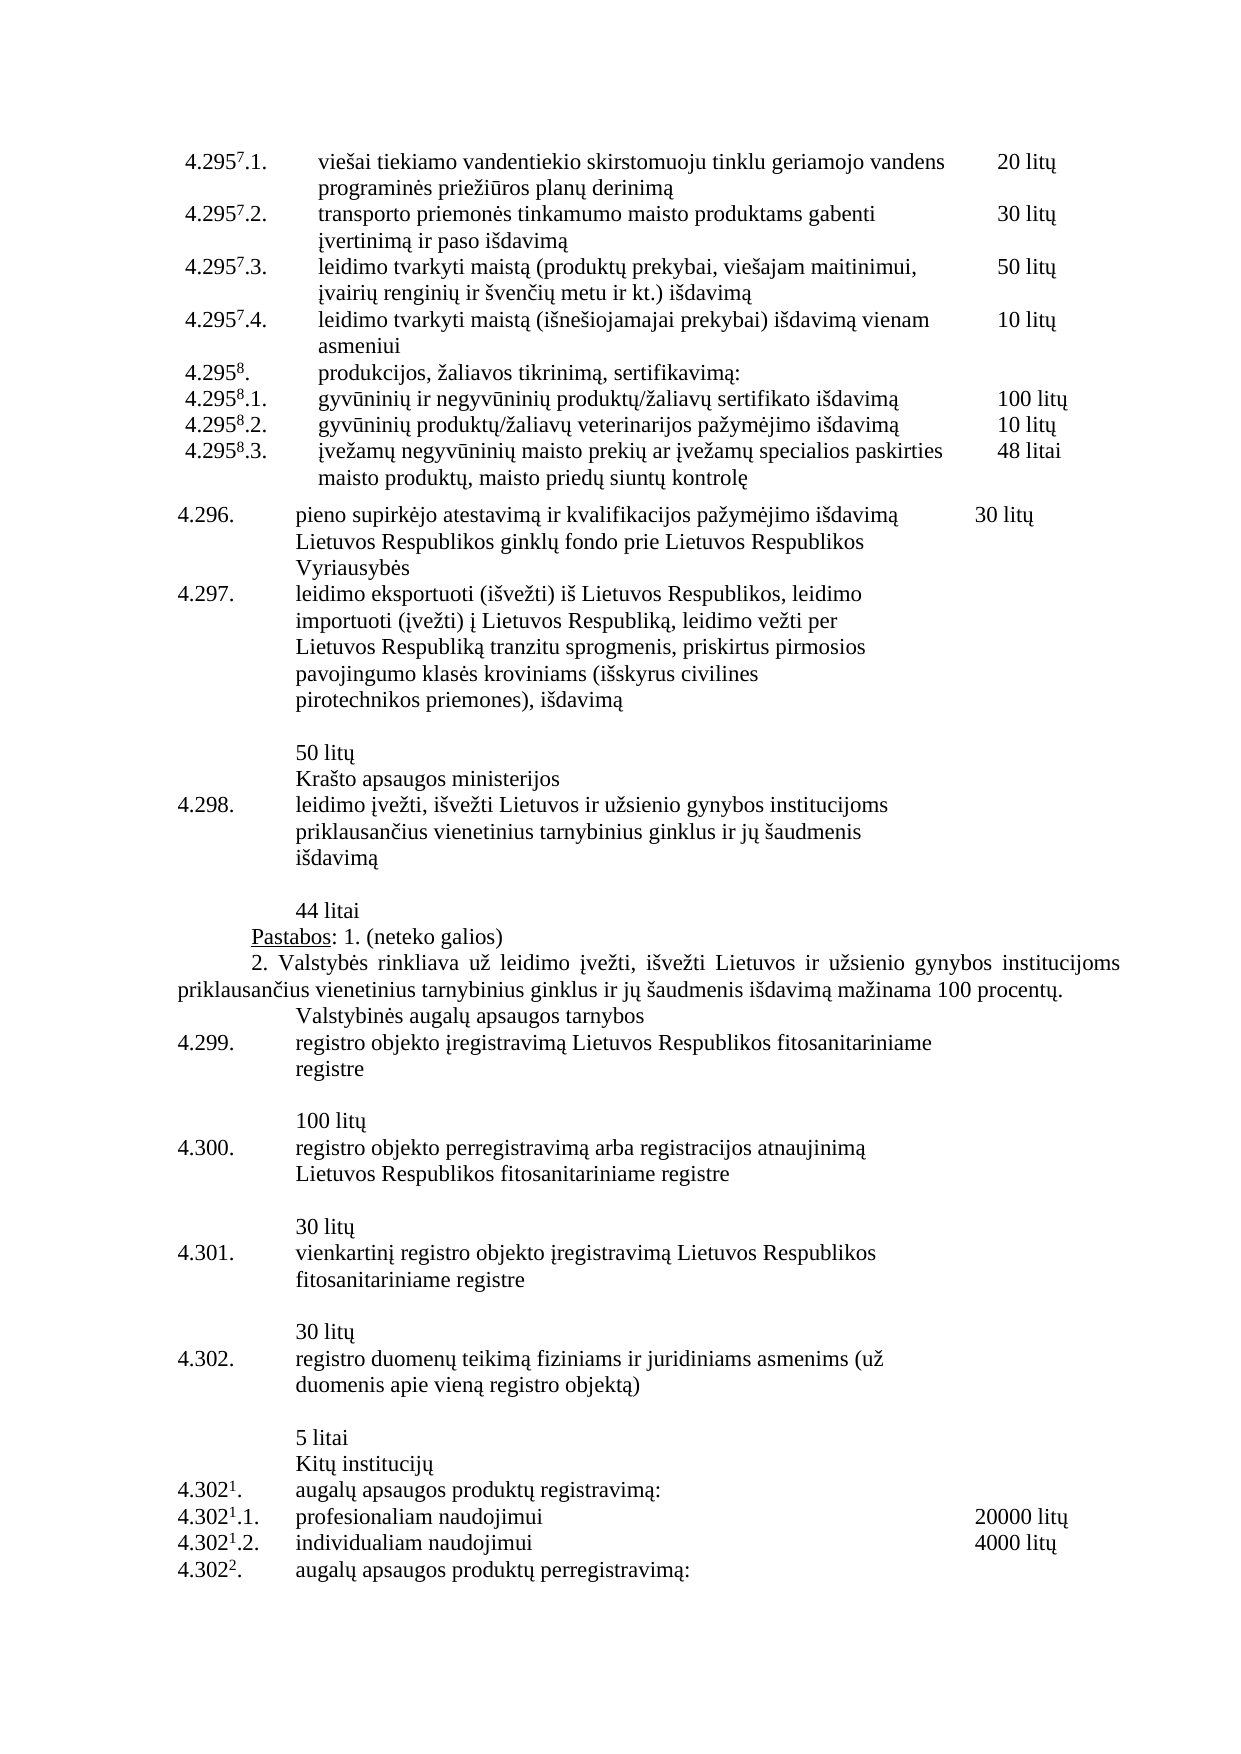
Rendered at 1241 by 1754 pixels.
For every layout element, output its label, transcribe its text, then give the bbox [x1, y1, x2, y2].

table_cell 4.2958.3. [174, 438, 307, 490]
table_cell 30 litų [986, 200, 1148, 253]
table_cell 48 litai [986, 438, 1148, 490]
text pavojingumo klasės kroviniams (išskyrus civilines [177, 659, 1122, 686]
table_cell leidimo tvarkyti maistą (išnešiojamajai prekybai) išdavimą vienam asmeniui [307, 306, 986, 358]
text importuoti (įvežti) į Lietuvos Respubliką, leidimo vežti per [177, 607, 1122, 633]
text Lietuvos Respubliką tranzitu sprogmenis, priskirtus pirmosios [177, 633, 1122, 659]
text Valstybinės augalų apsaugos tarnybos [177, 1002, 945, 1028]
table_cell transporto priemonės tinkamumo maisto produktams gabenti įvertinimą ir paso išdavimą [307, 200, 986, 253]
text Lietuvos Respublikos ginklų fondo prie Lietuvos Respublikos Vyriausybės [177, 528, 945, 581]
table_cell 10 litų [986, 306, 1148, 358]
table_cell 50 litų [986, 253, 1148, 306]
text 4.3021.1. profesionaliam naudojimui 20000 litų [177, 1503, 1137, 1529]
table_cell 20 litų [986, 148, 1148, 200]
table_cell 10 litų [986, 411, 1148, 438]
table_cell 4.2957.3. [174, 253, 307, 306]
text 4.302. registro duomenų teikimą fiziniams ir juridiniams asmenims (už duomenis apie vieną registro objektą) 5 litai [177, 1345, 945, 1450]
text 4.301. vienkartinį registro objekto įregistravimą Lietuvos Respublikos fitosanitariniame registre 30 litų [177, 1239, 945, 1345]
text 4.296. pieno supirkėjo atestavimą ir kvalifikacijos pažymėjimo išdavimą 30 litų [177, 490, 1122, 528]
text Pastabos: 1. (neteko galios) [177, 923, 1122, 949]
text 4.299. registro objekto įregistravimą Lietuvos Respublikos fitosanitariniame registre 100 litų [177, 1028, 945, 1134]
table_cell viešai tiekiamo vandentiekio skirstomuoju tinklu geriamojo vandens programinės priežiūros planų derinimą [307, 148, 986, 200]
text Krašto apsaugos ministerijos [177, 765, 945, 791]
text 4.300. registro objekto perregistravimą arba registracijos atnaujinimą Lietuvos Respublikos fitosanitariniame registre 30 litų [177, 1134, 945, 1239]
table_cell 4.2958.1. [174, 385, 307, 411]
table_cell 4.2957.4. [174, 306, 307, 358]
table_cell 100 litų [986, 385, 1148, 411]
table_cell [986, 359, 1148, 385]
table_cell 4.2958. [174, 359, 307, 385]
text 4.3022. augalų apsaugos produktų perregistravimą: [177, 1556, 974, 1582]
text 4.298. leidimo įvežti, išvežti Lietuvos ir užsienio gynybos institucijoms priklausančius vienetinius tarnybinius ginklus ir jų šaudmenis išdavimą 44 litai [177, 791, 945, 923]
table_cell produkcijos, žaliavos tikrinimą, sertifikavimą: [307, 359, 986, 385]
text 4.297. leidimo eksportuoti (išvežti) iš Lietuvos Respublikos, leidimo [177, 581, 1122, 607]
text pirotechnikos priemones), išdavimą 50 litų [295, 686, 945, 765]
table_cell gyvūninių produktų/žaliavų veterinarijos pažymėjimo išdavimą [307, 411, 986, 438]
text 4.3021. augalų apsaugos produktų registravimą: [177, 1477, 1122, 1503]
table_cell 4.2957.2. [174, 200, 307, 253]
table_cell leidimo tvarkyti maistą (produktų prekybai, viešajam maitinimui, įvairių renginių ir švenčių metu ir kt.) išdavimą [307, 253, 986, 306]
text 4.3021.2. individualiam naudojimui 4000 litų [177, 1529, 1122, 1556]
table_cell 4.2957.1. [174, 148, 307, 200]
table_cell gyvūninių ir negyvūninių produktų/žaliavų sertifikato išdavimą [307, 385, 986, 411]
table_cell 4.2958.2. [174, 411, 307, 438]
table_cell įvežamų negyvūninių maisto prekių ar įvežamų specialios paskirties maisto produktų, maisto priedų siuntų kontrolę [307, 438, 986, 490]
text 2. Valstybės rinkliava už leidimo įvežti, išvežti Lietuvos ir užsienio gynybos institucijoms priklausančius vienetinius tarnybinius ginklus ir jų šaudmenis išdavimą mažinama 100 procentų. [177, 949, 1122, 1002]
text Kitų institucijų [177, 1450, 945, 1477]
